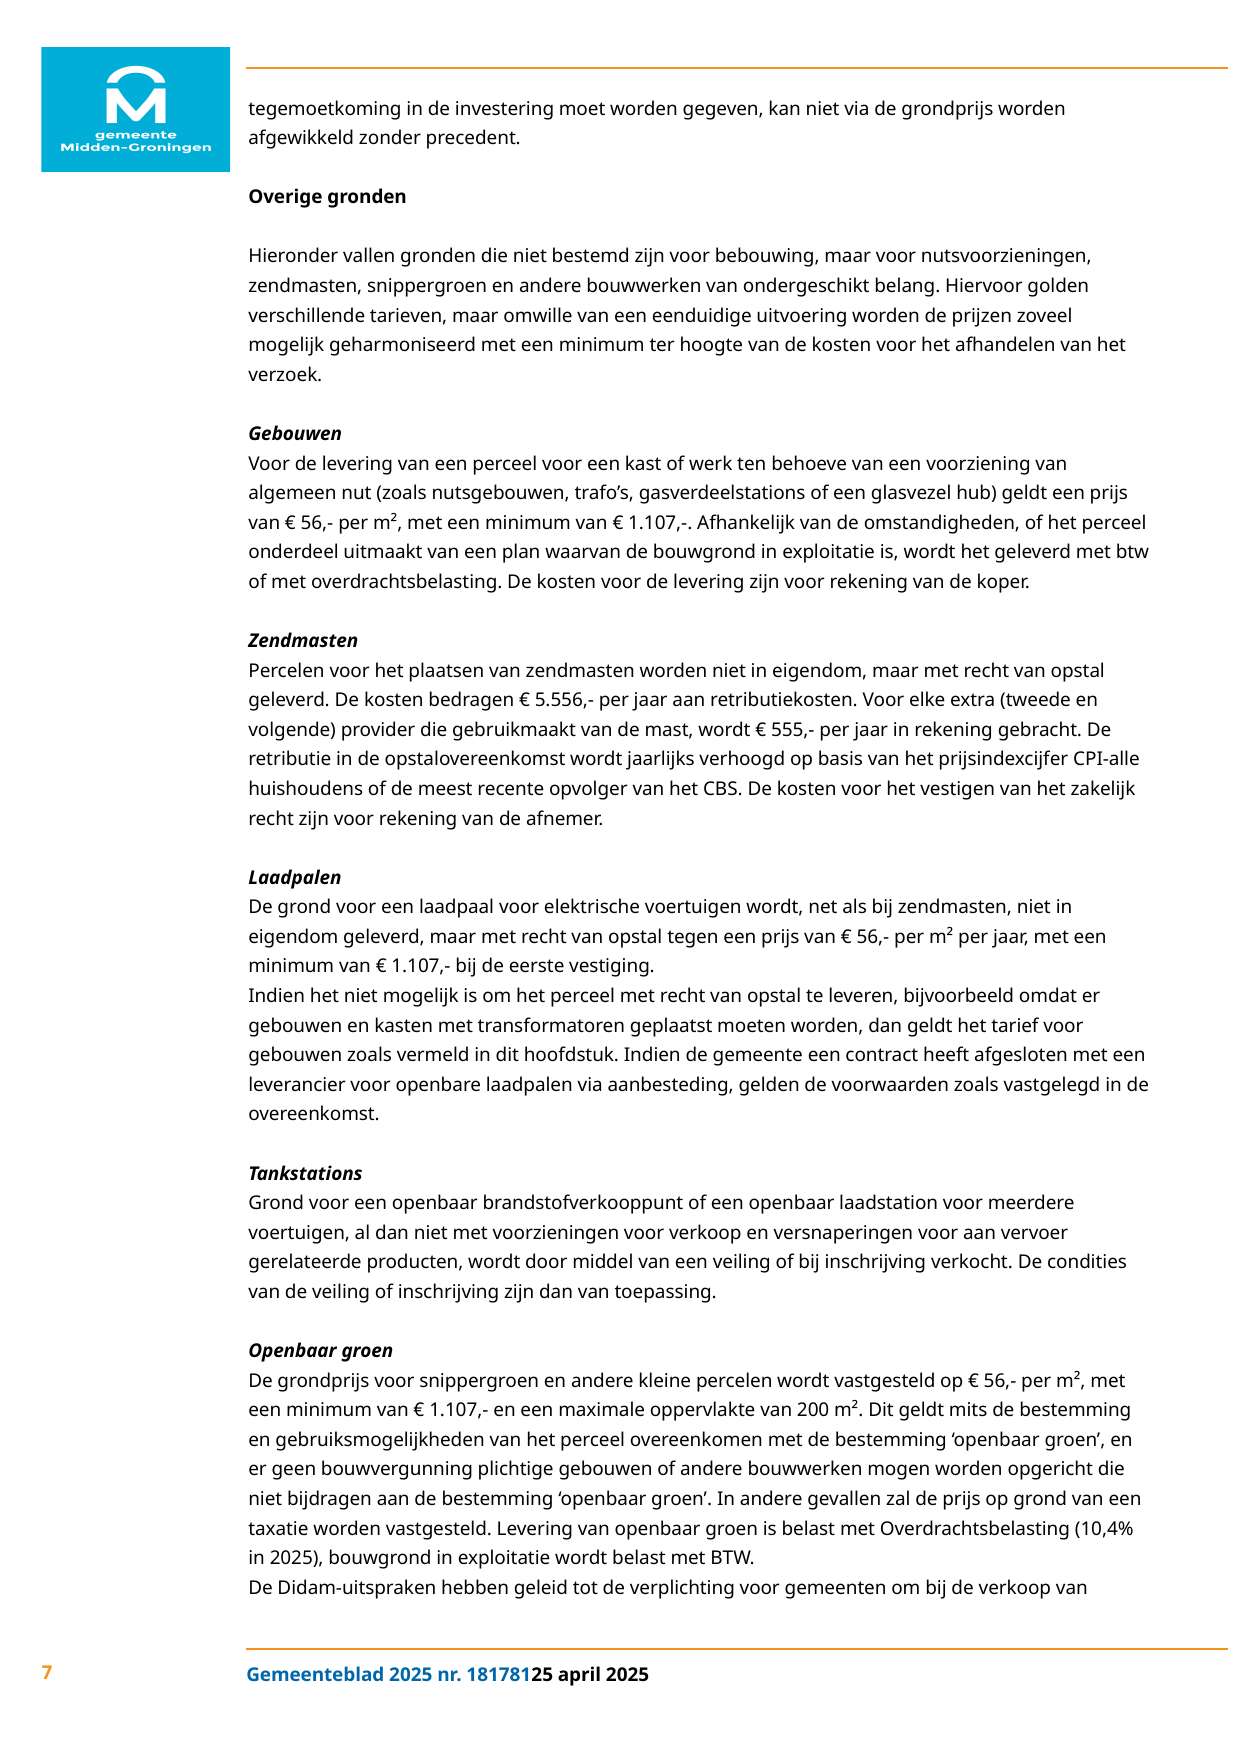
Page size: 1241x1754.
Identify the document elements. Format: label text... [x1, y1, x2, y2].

text Gebouwen [248, 420, 1152, 446]
text Indien het niet mogelijk is om het perceel met recht van opstal te leveren, bijvoorbeeld omdat er gebouwen en kasten met transformatoren geplaatst moeten worden, dan geldt het tarief voor gebouwen zoals vermeld in dit hoofdstuk. Indien de gemeente een contract heeft afgesloten met een leverancier voor openbare laadpalen via aanbesteding, gelden de voorwaarden zoals vastgelegd in de overeenkomst. [248, 982, 1152, 1126]
text De Didam-uitspraken hebben geleid tot de verplichting voor gemeenten om bij de verkoop van [248, 1574, 1152, 1600]
text Laadpalen [248, 864, 1152, 890]
text Tankstations [248, 1160, 1152, 1186]
text De grond voor een laadpaal voor elektrische voertuigen wordt, net als bij zendmasten, niet in eigendom geleverd, maar met recht van opstal tegen een prijs van € 56,- per m² per jaar, met een minimum van € 1.107,- bij de eerste vestiging. [248, 893, 1152, 978]
text Hieronder vallen gronden die niet bestemd zijn voor bebouwing, maar voor nutsvoorzieningen, zendmasten, snippergroen en andere bouwwerken van ondergeschikt belang. Hiervoor golden verschillende tarieven, maar omwille van een eenduidige uitvoering worden de prijzen zoveel mogelijk geharmoniseerd met een minimum ter hoogte van de kosten voor het afhandelen van het verzoek. [248, 243, 1152, 387]
picture [184, 146, 190, 153]
text Openbaar groen [248, 1337, 1152, 1363]
text Zendmasten [248, 627, 1152, 653]
picture [108, 66, 164, 82]
text Percelen voor het plaatsen van zendmasten worden niet in eigendom, maar met recht van opstal geleverd. De kosten bedragen € 5.556,- per jaar aan retributiekosten. Voor elke extra (tweede en volgende) provider die gebruikmaakt van de mast, wordt € 555,- per jaar in rekening gebracht. De retributie in de opstalovereenkomst wordt jaarlijks verhoogd op basis van het prijsindexcijfer CPI-alle huishoudens of de meest recente opvolger van het CBS. De kosten voor het vestigen van het zakelijk recht zijn voor rekening van de afnemer. [248, 657, 1152, 831]
text Voor de levering van een perceel voor een kast of werk ten behoeve van een voorziening van algemeen nut (zoals nutsgebouwen, trafo’s, gasverdeelstations of een glasvezel hub) geldt een prijs van € 56,- per m², met een minimum van € 1.107,-. Afhankelijk van de omstandigheden, of het perceel onderdeel uitmaakt van een plan waarvan de bouwgrond in exploitatie is, wordt het geleverd met btw of met overdrachtsbelasting. De kosten voor de levering zijn voor rekening van de koper. [248, 450, 1152, 594]
picture [107, 89, 165, 122]
text Grond voor een openbaar brandstofverkooppunt of een openbaar laadstation voor meerdere voertuigen, al dan niet met voorzieningen voor verkoop en versnaperingen voor aan vervoer gerelateerde producten, wordt door middel van een veiling of bij inschrijving verkocht. De condities van de veiling of inschrijving zijn dan van toepassing. [248, 1189, 1152, 1304]
text tegemoetkoming in de investering moet worden gegeven, kan niet via de grondprijs worden afgewikkeld zonder precedent. [248, 95, 1152, 150]
text De grondprijs voor snippergroen en andere kleine percelen wordt vastgesteld op € 56,- per m², met een minimum van € 1.107,- en een maximale oppervlakte van 200 m². Dit geldt mits de bestemming en gebruiksmogelijkheden van het perceel overeenkomen met de bestemming ‘openbaar groen’, en er geen bouwvergunning plichtige gebouwen of andere bouwwerken mogen worden opgericht die niet bijdragen aan de bestemming ‘openbaar groen’. In andere gevallen zal de prijs op grond van een taxatie worden vastgesteld. Levering van openbaar groen is belast met Overdrachtsbelasting (10,4% in 2025), bouwgrond in exploitatie wordt belast met BTW. [248, 1367, 1152, 1570]
text Overige gronden [248, 183, 1152, 209]
